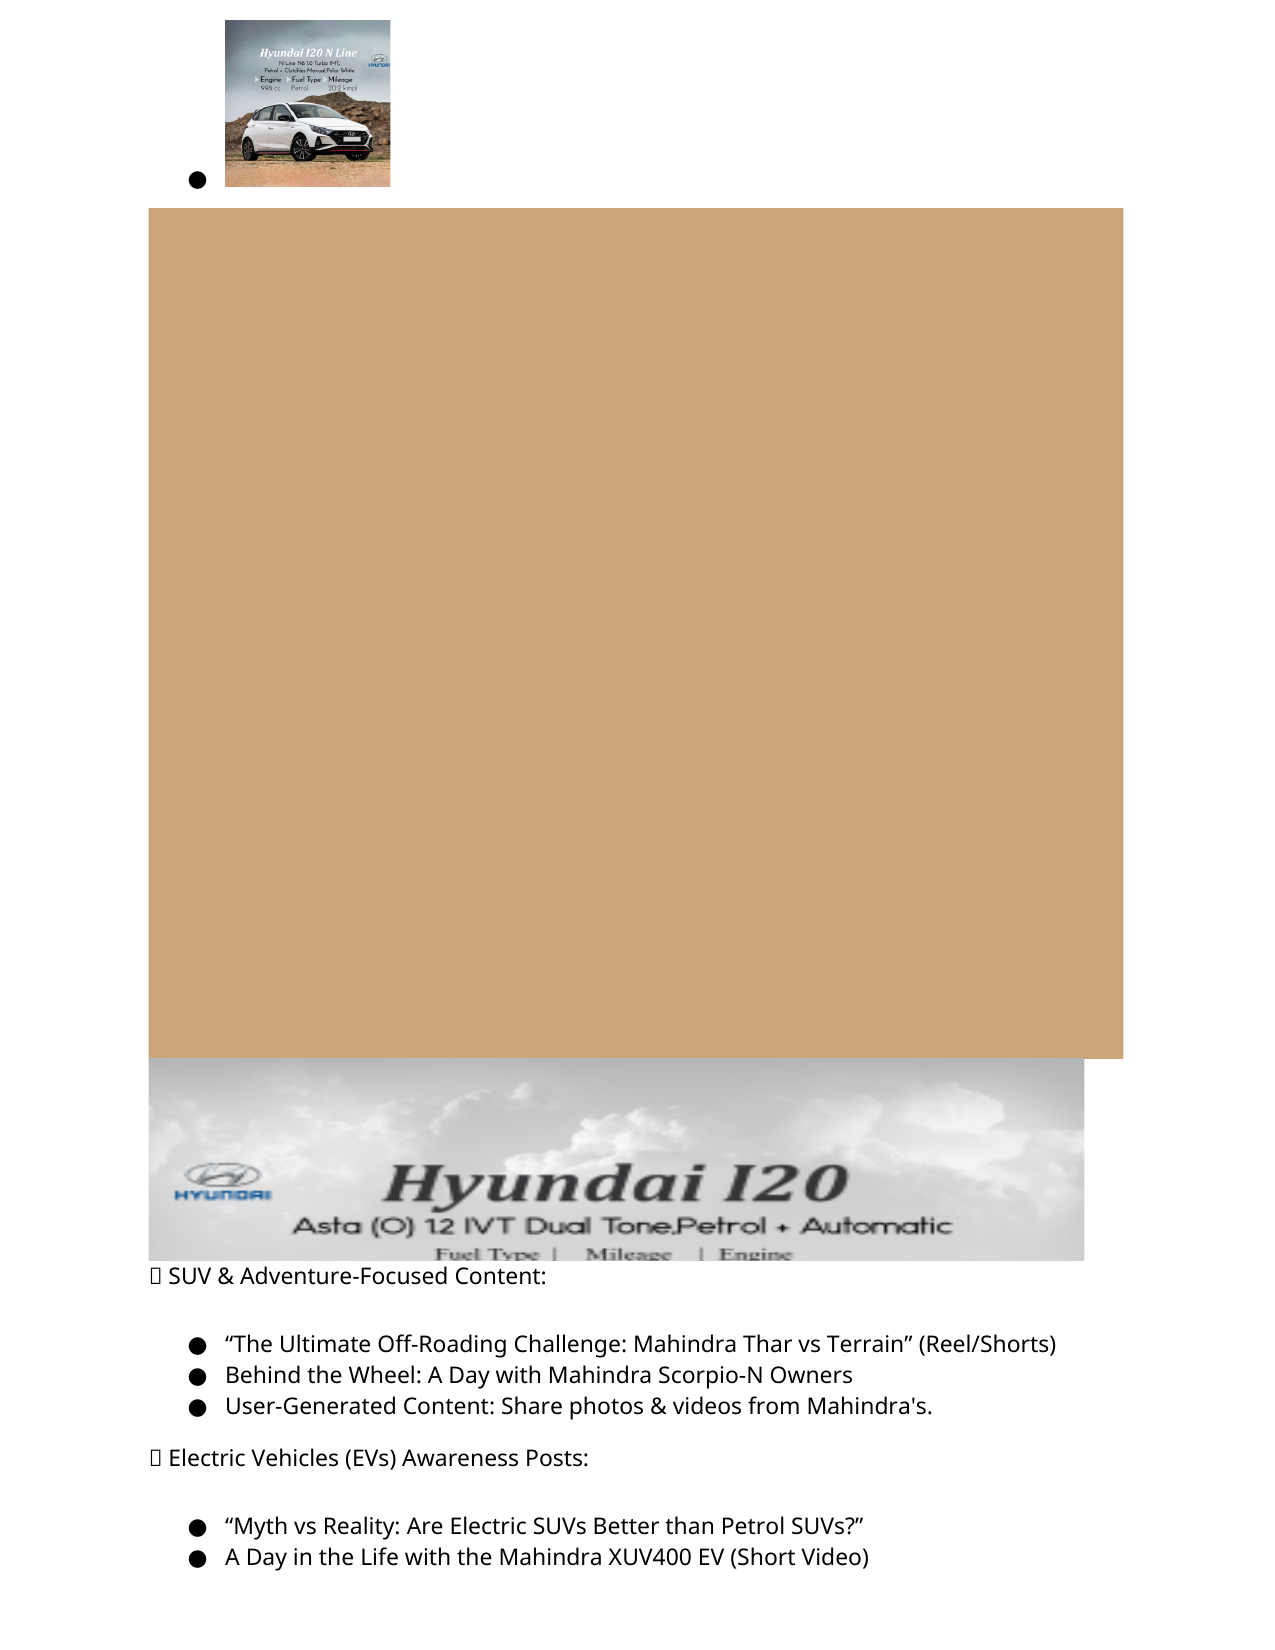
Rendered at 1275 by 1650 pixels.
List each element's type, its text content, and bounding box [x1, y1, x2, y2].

picture [148, 208, 1124, 1261]
list User-Generated Content: Share photos & videos from Mahindra's. [187, 1390, 1125, 1421]
text ✅ Electric Vehicles (EVs) Awareness Posts: [148, 1442, 1125, 1473]
text ✅ SUV & Adventure-Focused Content: [148, 1260, 1125, 1291]
picture [225, 20, 391, 187]
list “Myth vs Reality: Are Electric SUVs Better than Petrol SUVs?” [187, 1510, 1125, 1541]
list Behind the Wheel: A Day with Mahindra Scorpio-N Owners [187, 1359, 1125, 1390]
list “The Ultimate Off-Roading Challenge: Mahindra Thar vs Terrain” (Reel/Shorts) [187, 1328, 1125, 1359]
list A Day in the Life with the Mahindra XUV400 EV (Short Video) [187, 1541, 1125, 1572]
